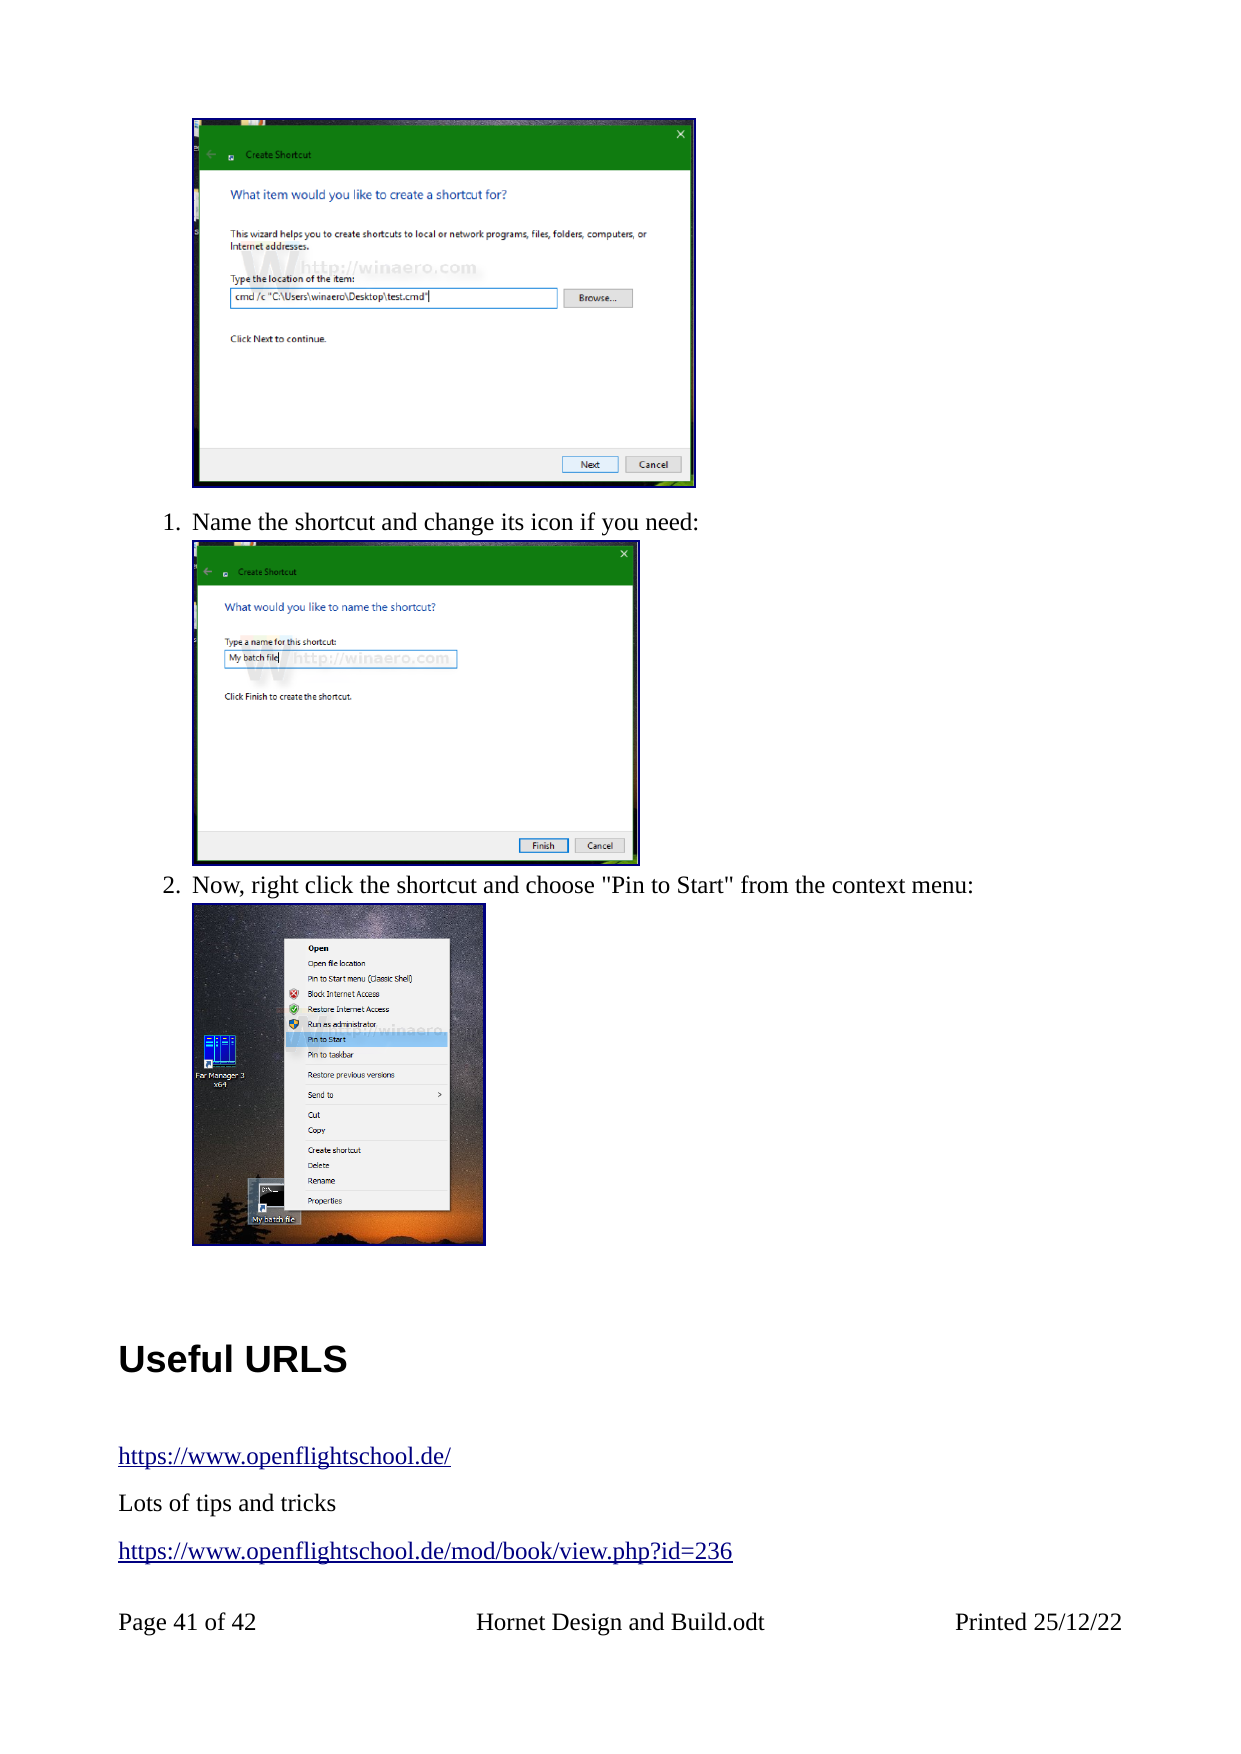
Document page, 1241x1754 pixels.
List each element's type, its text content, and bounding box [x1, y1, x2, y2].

picture [194, 542, 638, 864]
list Now, right click the shortcut and choose "Pin to Start" from the context menu: [162, 870, 1122, 905]
picture [194, 120, 694, 486]
subtitle Useful URLS [118, 1337, 1122, 1381]
text Lots of tips and tricks [118, 1488, 1122, 1517]
picture [194, 905, 483, 1244]
text https://www.openflightschool.de/ [118, 1441, 1122, 1470]
list Name the shortcut and change its icon if you need: [162, 507, 1122, 542]
text https://www.openflightschool.de/mod/book/view.php?id=236 [118, 1536, 1122, 1565]
